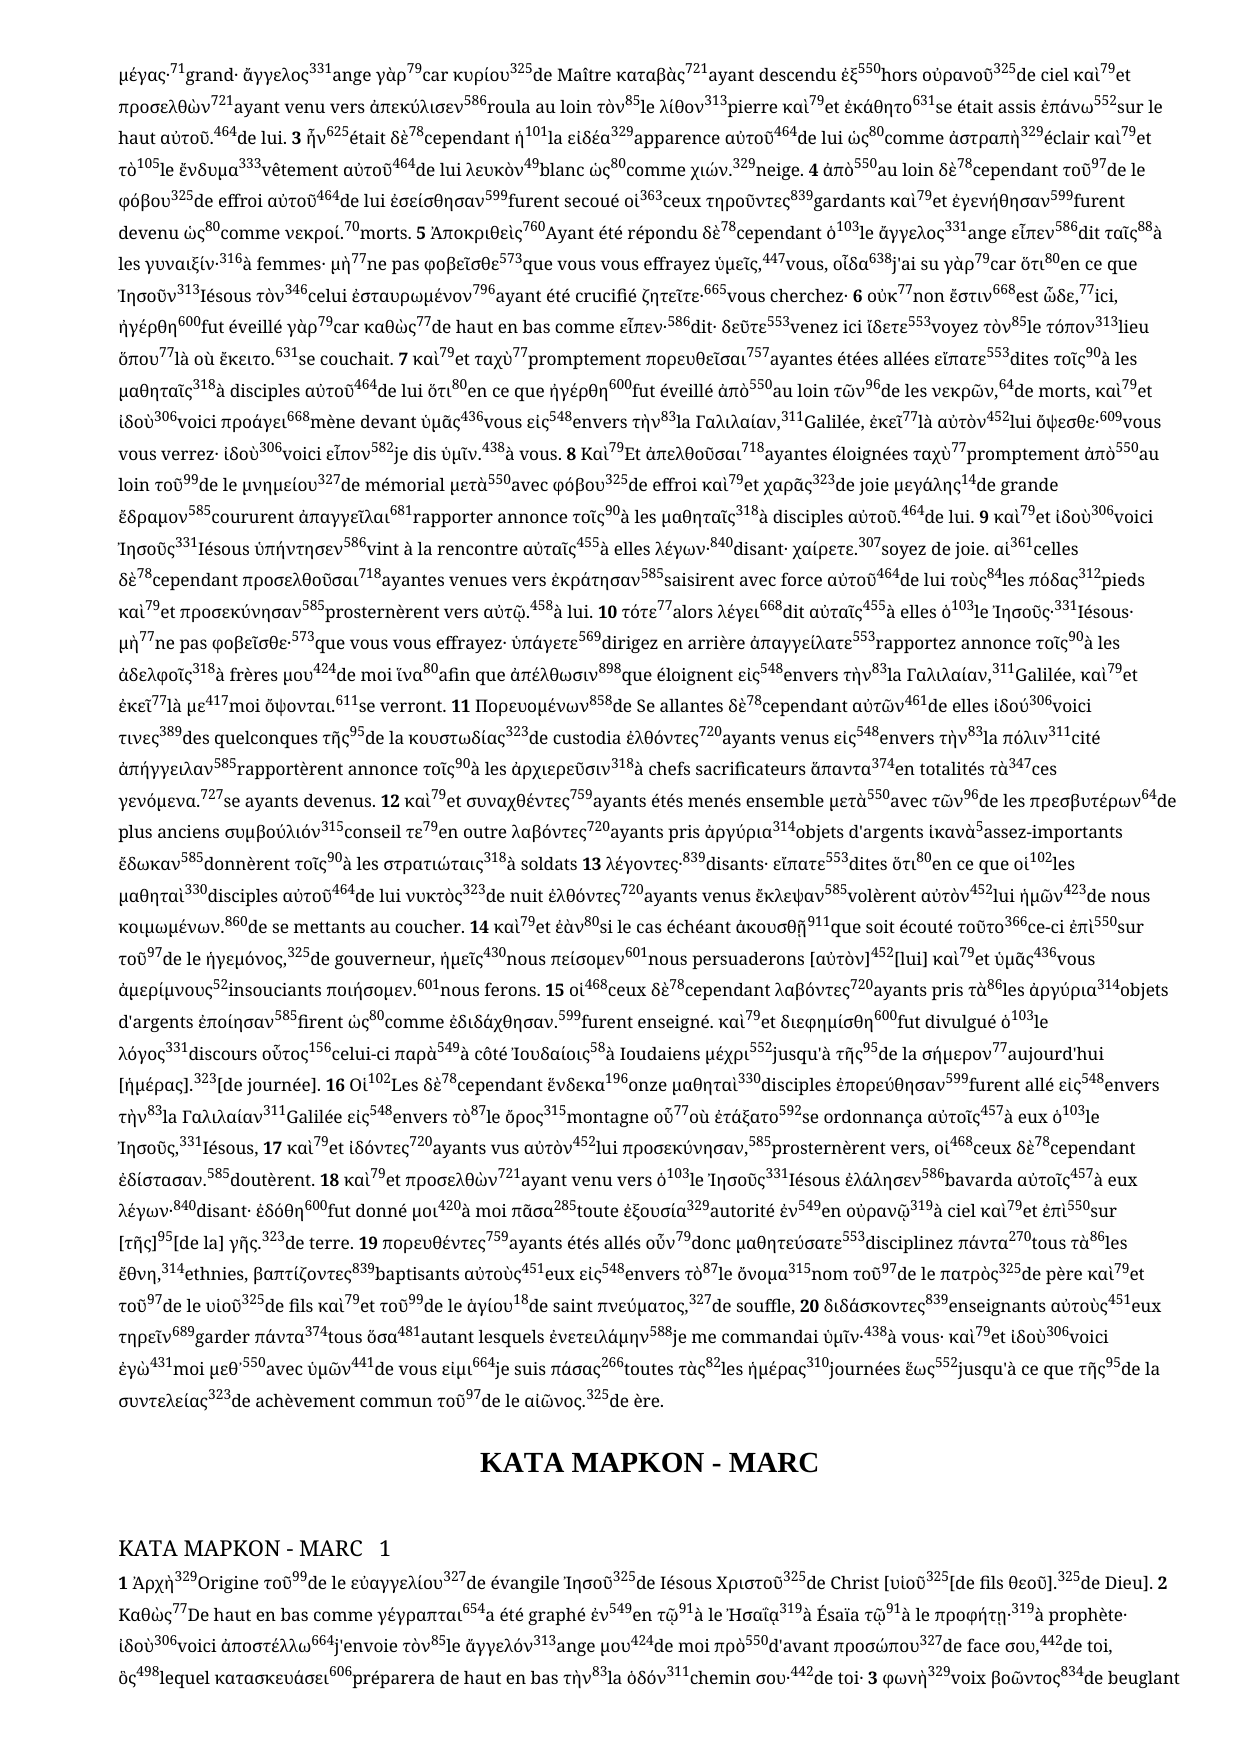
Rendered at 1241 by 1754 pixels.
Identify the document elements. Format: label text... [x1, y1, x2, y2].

text 1 Ὀψὲ552Tardivement δὲ78cependant σαββάτων,326de sabbats, τῇ350à celle ἐπιφωσκούσῃ826à commençante à luire εἰς548envers μίαν51une σαββάτων326de sabbats ἦλθεν586vint Μαρία329Maria ἡ101la Μαγδαληνὴ329Magdalene καὶ79et ἡ101la ἄλλη130autre Μαρία329Maria θεωρῆσαι681observer τὸν85le τάφον.313tombeau. 2 καὶ79et ἰδοὺ306voici σεισμὸς331séisme ἐγένετο592se devint μέγας·71grand· ἄγγελος331ange γὰρ79car κυρίου325de Maître καταβὰς721ayant descendu ἐξ550hors οὐρανοῦ325de ciel καὶ79et προσελθὼν721ayant venu vers ἀπεκύλισεν586roula au loin τὸν85le λίθον313pierre καὶ79et ἐκάθητο631se était assis ἐπάνω552sur le haut αὐτοῦ.464de lui. 3 ἦν625était δὲ78cependant ἡ101la εἰδέα329apparence αὐτοῦ464de lui ὡς80comme ἀστραπὴ329éclair καὶ79et τὸ105le ἔνδυμα333vêtement αὐτοῦ464de lui λευκὸν49blanc ὡς80comme χιών.329neige. 4 ἀπὸ550au loin δὲ78cependant τοῦ97de le φόβου325de effroi αὐτοῦ464de lui ἐσείσθησαν599furent secoué οἱ363ceux τηροῦντες839gardants καὶ79et ἐγενήθησαν599furent devenu ὡς80comme νεκροί.70morts. 5 Ἀποκριθεὶς760Ayant été répondu δὲ78cependant ὁ103le ἄγγελος331ange εἶπεν586dit ταῖς88à les γυναιξίν·316à femmes· μὴ77ne pas φοβεῖσθε573que vous vous effrayez ὑμεῖς,447vous, οἶδα638j'ai su γὰρ79car ὅτι80en ce que Ἰησοῦν313Iésous τὸν346celui ἐσταυρωμένον796ayant été crucifié ζητεῖτε·665vous cherchez· 6 οὐκ77non ἔστιν668est ὧδε,77ici, ἠγέρθη600fut éveillé γὰρ79car καθὼς77de haut en bas comme εἶπεν·586dit· δεῦτε553venez ici ἴδετε553voyez τὸν85le τόπον313lieu ὅπου77là où ἔκειτο.631se couchait. 7 καὶ79et ταχὺ77promptement πορευθεῖσαι757ayantes étées allées εἴπατε553dites τοῖς90à les μαθηταῖς318à disciples αὐτοῦ464de lui ὅτι80en ce que ἠγέρθη600fut éveillé ἀπὸ550au loin τῶν96de les νεκρῶν,64de morts, καὶ79et ἰδοὺ306voici προάγει668mène devant ὑμᾶς436vous εἰς548envers τὴν83la Γαλιλαίαν,311Galilée, ἐκεῖ77là αὐτὸν452lui ὄψεσθε·609vous vous verrez· ἰδοὺ306voici εἶπον582je dis ὑμῖν.438à vous. 8 Καὶ79Et ἀπελθοῦσαι718ayantes éloignées ταχὺ77promptement ἀπὸ550au loin τοῦ99de le μνημείου327de mémorial μετὰ550avec φόβου325de effroi καὶ79et χαρᾶς323de joie μεγάλης14de grande ἔδραμον585coururent ἀπαγγεῖλαι681rapporter annonce τοῖς90à les μαθηταῖς318à disciples αὐτοῦ.464de lui. 9 καὶ79et ἰδοὺ306voici Ἰησοῦς331Iésous ὑπήντησεν586vint à la rencontre αὐταῖς455à elles λέγων·840disant· χαίρετε.307soyez de joie. αἱ361celles δὲ78cependant προσελθοῦσαι718ayantes venues vers ἐκράτησαν585saisirent avec force αὐτοῦ464de lui τοὺς84les πόδας312pieds καὶ79et προσεκύνησαν585prosternèrent vers αὐτῷ.458à lui. 10 τότε77alors λέγει668dit αὐταῖς455à elles ὁ103le Ἰησοῦς·331Iésous· μὴ77ne pas φοβεῖσθε·573que vous vous effrayez· ὑπάγετε569dirigez en arrière ἀπαγγείλατε553rapportez annonce τοῖς90à les ἀδελφοῖς318à frères μου424de moi ἵνα80afin que ἀπέλθωσιν898que éloignent εἰς548envers τὴν83la Γαλιλαίαν,311Galilée, καὶ79et ἐκεῖ77là με417moi ὄψονται.611se verront. 11 Πορευομένων858de Se allantes δὲ78cependant αὐτῶν461de elles ἰδού306voici τινες389des quelconques τῆς95de la κουστωδίας323de custodia ἐλθόντες720ayants venus εἰς548envers τὴν83la πόλιν311cité ἀπήγγειλαν585rapportèrent annonce τοῖς90à les ἀρχιερεῦσιν318à chefs sacrificateurs ἅπαντα374en totalités τὰ347ces γενόμενα.727se ayants devenus. 12 καὶ79et συναχθέντες759ayants étés menés ensemble μετὰ550avec τῶν96de les πρεσβυτέρων64de plus anciens συμβούλιόν315conseil τε79en outre λαβόντες720ayants pris ἀργύρια314objets d'argents ἱκανὰ5assez-importants ἔδωκαν585donnèrent τοῖς90à les στρατιώταις318à soldats 13 λέγοντες·839disants· εἴπατε553dites ὅτι80en ce que οἱ102les μαθηταὶ330disciples αὐτοῦ464de lui νυκτὸς323de nuit ἐλθόντες720ayants venus ἔκλεψαν585volèrent αὐτὸν452lui ἡμῶν423de nous κοιμωμένων.860de se mettants au coucher. 14 καὶ79et ἐὰν80si le cas échéant ἀκουσθῇ911que soit écouté τοῦτο366ce-ci ἐπὶ550sur τοῦ97de le ἡγεμόνος,325de gouverneur, ἡμεῖς430nous πείσομεν601nous persuaderons [αὐτὸν]452[lui] καὶ79et ὑμᾶς436vous ἀμερίμνους52insouciants ποιήσομεν.601nous ferons. 15 οἱ468ceux δὲ78cependant λαβόντες720ayants pris τὰ86les ἀργύρια314objets d'argents ἐποίησαν585firent ὡς80comme ἐδιδάχθησαν.599furent enseigné. καὶ79et διεφημίσθη600fut divulgué ὁ103le λόγος331discours οὗτος156celui-ci παρὰ549à côté Ἰουδαίοις58à Ioudaiens μέχρι552jusqu'à τῆς95de la σήμερον77aujourd'hui [ἡμέρας].323[de journée]. 16 Οἱ102Les δὲ78cependant ἕνδεκα196onze μαθηταὶ330disciples ἐπορεύθησαν599furent allé εἰς548envers τὴν83la Γαλιλαίαν311Galilée εἰς548envers τὸ87le ὄρος315montagne οὗ77où ἐτάξατο592se ordonnança αὐτοῖς457à eux ὁ103le Ἰησοῦς,331Iésous, 17 καὶ79et ἰδόντες720ayants vus αὐτὸν452lui προσεκύνησαν,585prosternèrent vers, οἱ468ceux δὲ78cependant ἐδίστασαν.585doutèrent. 18 καὶ79et προσελθὼν721ayant venu vers ὁ103le Ἰησοῦς331Iésous ἐλάλησεν586bavarda αὐτοῖς457à eux λέγων·840disant· ἐδόθη600fut donné μοι420à moi πᾶσα285toute ἐξουσία329autorité ἐν549en οὐρανῷ319à ciel καὶ79et ἐπὶ550sur [τῆς]95[de la] γῆς.323de terre. 19 πορευθέντες759ayants étés allés οὖν79donc μαθητεύσατε553disciplinez πάντα270tous τὰ86les ἔθνη,314ethnies, βαπτίζοντες839baptisants αὐτοὺς451eux εἰς548envers τὸ87le ὄνομα315nom τοῦ97de le πατρὸς325de père καὶ79et τοῦ97de le υἱοῦ325de fils καὶ79et τοῦ99de le ἁγίου18de saint πνεύματος,327de souffle, 20 διδάσκοντες839enseignants αὐτοὺς451eux τηρεῖν689garder πάντα374tous ὅσα481autant lesquels ἐνετειλάμην588je me commandai ὑμῖν·438à vous· καὶ79et ἰδοὺ306voici ἐγὼ431moi μεθ᾽550avec ὑμῶν441de vous εἰμι664je suis πάσας266toutes τὰς82les ἡμέρας310journées ἕως552jusqu'à ce que τῆς95de la συντελείας323de achèvement commun τοῦ97de le αἰῶνος.325de ère. [118, 59, 1181, 1412]
text ΚΑΤΑ ΜΑΡΚΟΝ - MARC 1 [118, 1533, 1181, 1563]
subtitle ΚΑΤΑ ΜΑΡΚΟΝ - MARC [118, 1445, 1181, 1479]
